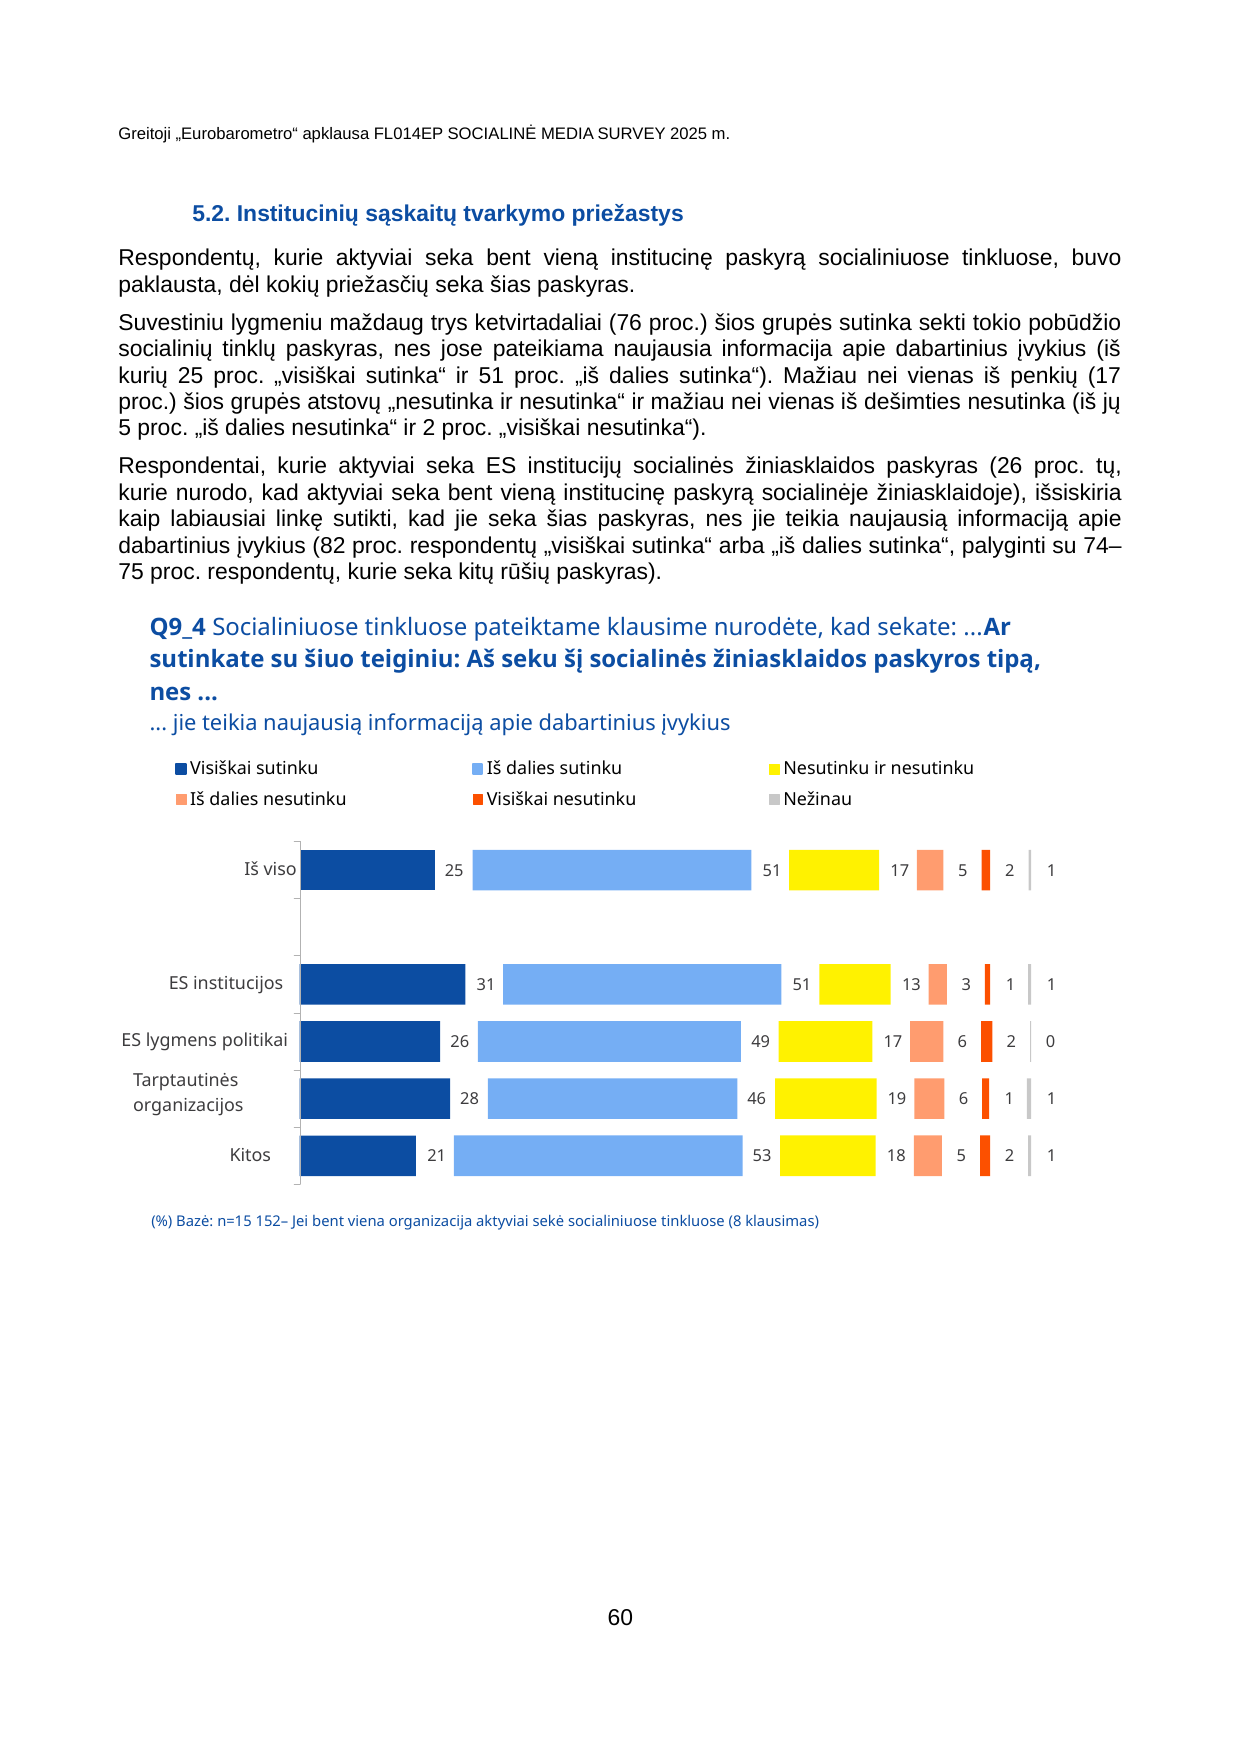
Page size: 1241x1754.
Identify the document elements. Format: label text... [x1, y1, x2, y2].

text Suvestiniu lygmeniu maždaug trys ketvirtadaliai (76 proc.) šios grupės sutinka sekti tokio pobūdžio socialinių tinklų paskyras, nes jose pateikiama naujausia informacija apie dabartinius įvykius (iš kurių 25 proc. „visiškai sutinka“ ir 51 proc. „iš dalies sutinka“). Mažiau nei vienas iš penkių (17 proc.) šios grupės atstovų „nesutinka ir nesutinka“ ir mažiau nei vienas iš dešimties nesutinka (iš jų 5 proc. „iš dalies nesutinka“ ir 2 proc. „visiškai nesutinka“). [118, 309, 1122, 441]
subtitle 5.2. Institucinių sąskaitų tvarkymo priežastys [118, 199, 1122, 226]
text Respondentų, kurie aktyviai seka bent vieną institucinę paskyrą socialiniuose tinkluose, buvo paklausta, dėl kokių priežasčių seka šias paskyras. [118, 244, 1122, 297]
text Respondentai, kurie aktyviai seka ES institucijų socialinės žiniasklaidos paskyras (26 proc. tų, kurie nurodo, kad aktyviai seka bent vieną institucinę paskyrą socialinėje žiniasklaidoje), išsiskiria kaip labiausiai linkę sutikti, kad jie seka šias paskyras, nes jie teikia naujausią informaciją apie dabartinius įvykius (82 proc. respondentų „visiškai sutinka“ arba „iš dalies sutinka“, palyginti su 74–75 proc. respondentų, kurie seka kitų rūšių paskyras). [118, 452, 1122, 584]
